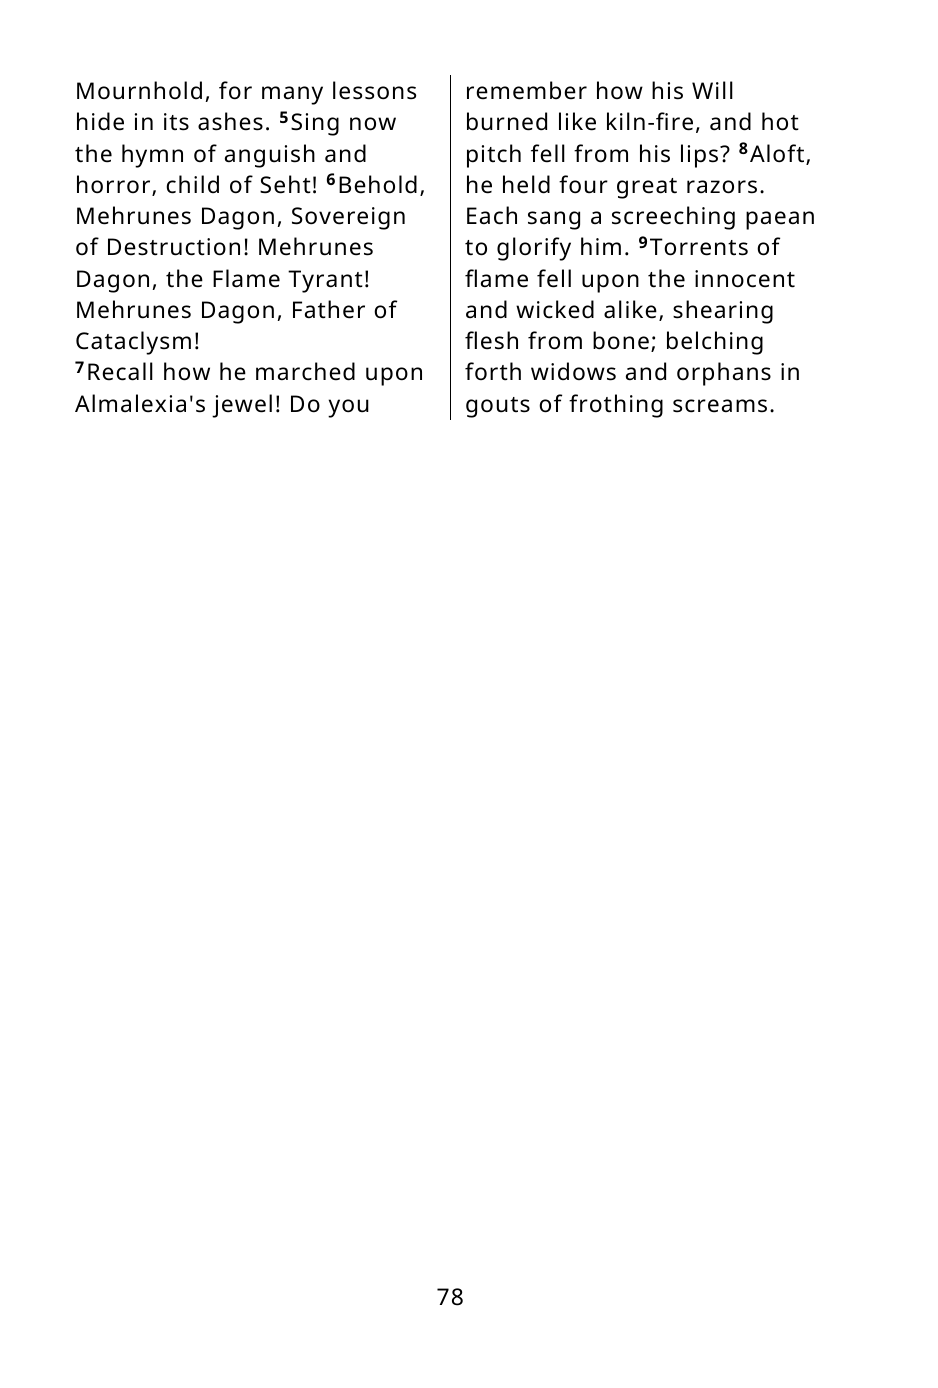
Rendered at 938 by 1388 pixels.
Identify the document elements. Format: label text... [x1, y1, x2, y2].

text remember how his Will burned like kiln-fire, and hot pitch fell from his lips? 8Aloft, he held four great razors. Each sang a screeching paean to glorify him. 9Torrents of flame fell upon the innocent and wicked alike, shearing flesh from bone; belching forth widows and orphans in gouts of frothing screams. [465, 75, 825, 419]
text Mournhold, for many lessons hide in its ashes. 5Sing now the hymn of anguish and horror, child of Seht! 6Behold, Mehrunes Dagon, Sovereign of Destruction! Mehrunes Dagon, the Flame Tyrant! Mehrunes Dagon, Father of Cataclysm! 7Recall how he marched upon Almalexia's jewel! Do you [75, 75, 435, 419]
